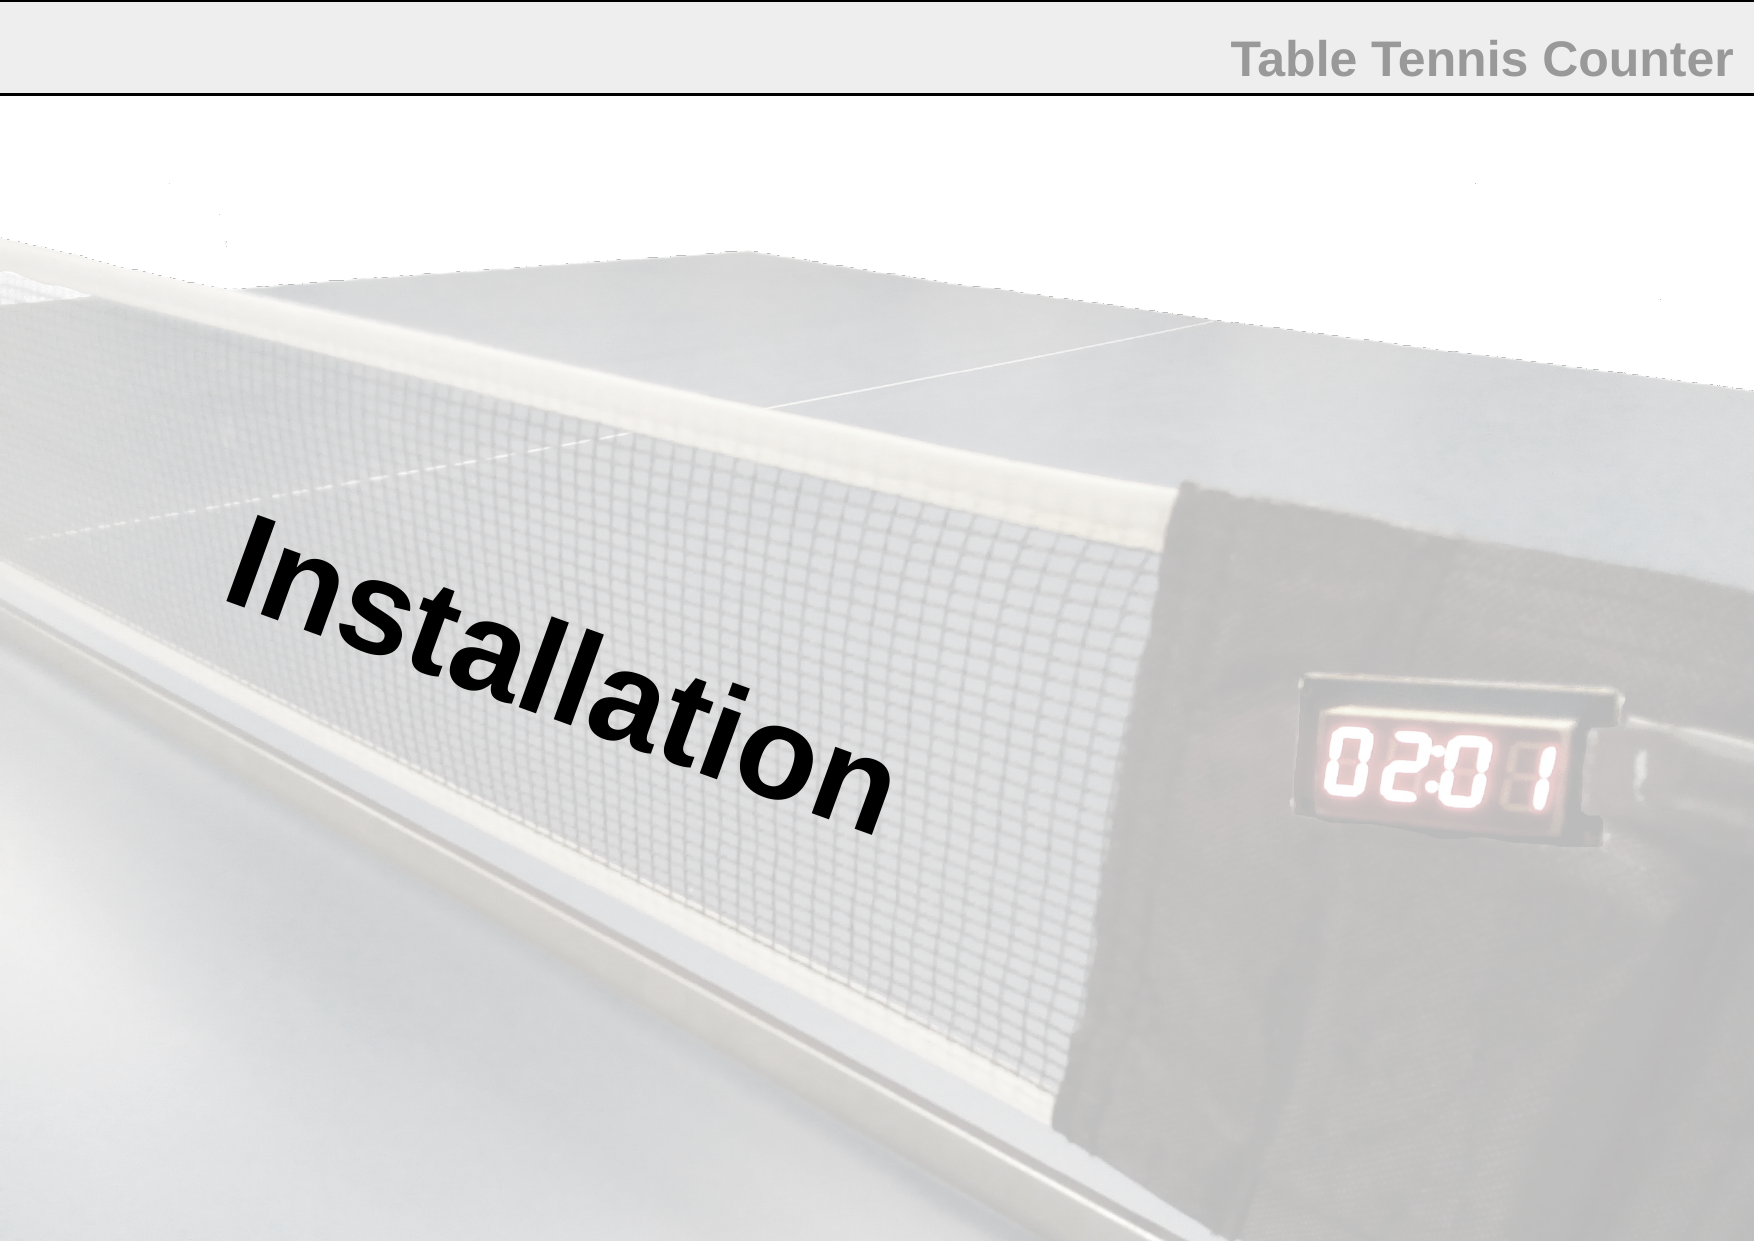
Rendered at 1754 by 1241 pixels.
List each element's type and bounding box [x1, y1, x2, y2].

picture [0, 183, 1754, 1241]
